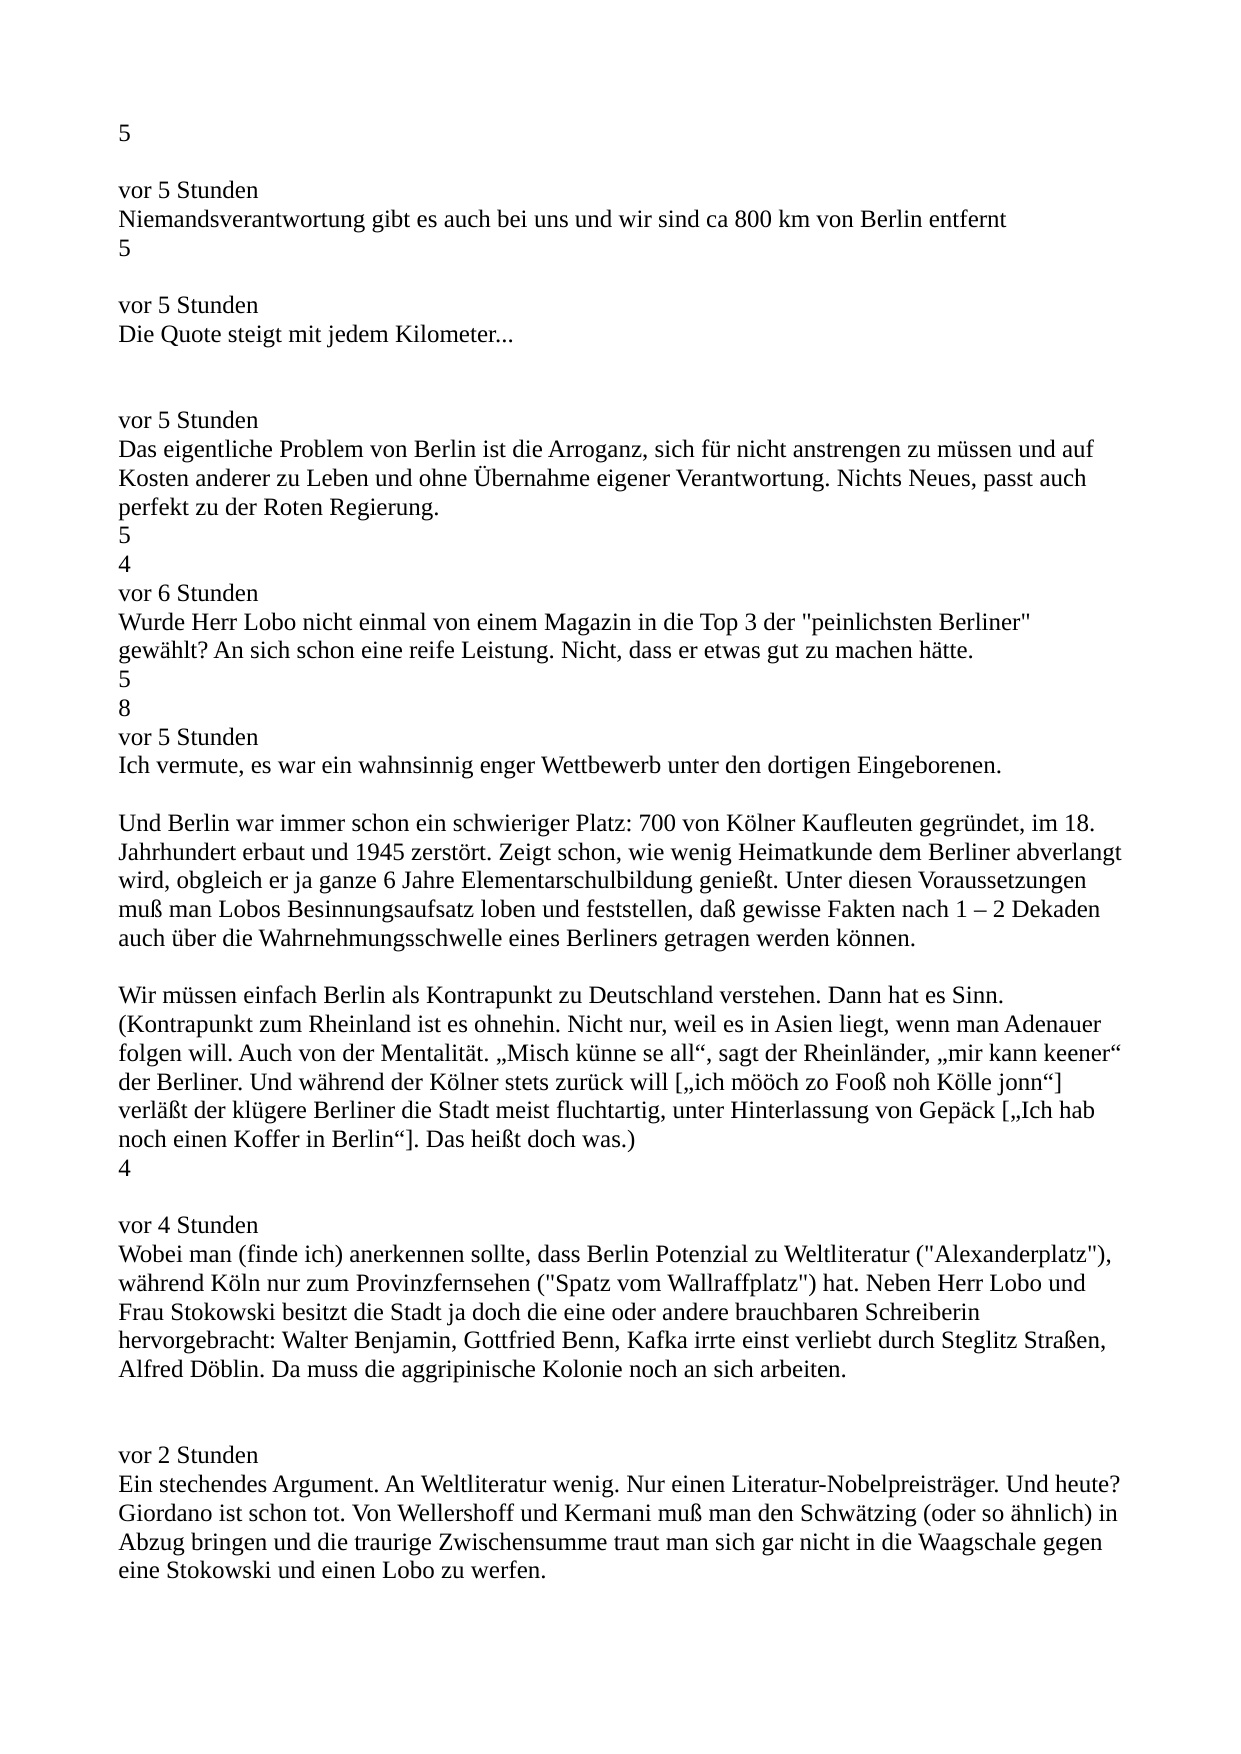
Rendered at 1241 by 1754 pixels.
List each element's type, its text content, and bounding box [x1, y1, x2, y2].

text Ich vermute, es war ein wahnsinnig enger Wettbewerb unter den dortigen Eingeborenen. [118, 751, 1122, 779]
text vor 2 Stunden [118, 1441, 1122, 1469]
text vor 5 Stunden [118, 722, 1122, 751]
text vor 5 Stunden [118, 406, 1122, 434]
text 4 [118, 1153, 1122, 1182]
text Das eigentliche Problem von Berlin ist die Arroganz, sich für nicht anstrengen zu müssen und auf Kosten anderer zu Leben und ohne Übernahme eigener Verantwortung. Nichts Neues, passt auch perfekt zu der Roten Regierung. [118, 434, 1122, 521]
text Und Berlin war immer schon ein schwieriger Platz: 700 von Kölner Kaufleuten gegründet, im 18. Jahrhundert erbaut und 1945 zerstört. Zeigt schon, wie wenig Heimatkunde dem Berliner abverlangt wird, obgleich er ja ganze 6 Jahre Elementarschulbildung genießt. Unter diesen Voraussetzungen muß man Lobos Besinnungsaufsatz loben und feststellen, daß gewisse Fakten nach 1 – 2 Dekaden auch über die Wahrnehmungsschwelle eines Berliners getragen werden können. [118, 808, 1122, 952]
text Niemandsverantwortung gibt es auch bei uns und wir sind ca 800 km von Berlin entfernt [118, 204, 1122, 233]
text Wobei man (finde ich) anerkennen sollte, dass Berlin Potenzial zu Weltliteratur ("Alexanderplatz"), während Köln nur zum Provinzfernsehen ("Spatz vom Wallraffplatz") hat. Neben Herr Lobo und Frau Stokowski besitzt die Stadt ja doch die eine oder andere brauchbaren Schreiberin hervorgebracht: Walter Benjamin, Gottfried Benn, Kafka irrte einst verliebt durch Steglitz Straßen, Alfred Döblin. Da muss die aggripinische Kolonie noch an sich arbeiten. [118, 1239, 1122, 1383]
text 5 [118, 664, 1122, 693]
text 8 [118, 693, 1122, 722]
text 5 [118, 118, 1122, 147]
text vor 6 Stunden [118, 578, 1122, 607]
text 5 [118, 521, 1122, 549]
text 5 [118, 233, 1122, 262]
text Wurde Herr Lobo nicht einmal von einem Magazin in die Top 3 der "peinlichsten Berliner" gewählt? An sich schon eine reife Leistung. Nicht, dass er etwas gut zu machen hätte. [118, 607, 1122, 664]
text vor 5 Stunden [118, 291, 1122, 319]
text vor 4 Stunden [118, 1211, 1122, 1239]
text 4 [118, 549, 1122, 578]
text vor 5 Stunden [118, 176, 1122, 204]
text Wir müssen einfach Berlin als Kontrapunkt zu Deutschland verstehen. Dann hat es Sinn. (Kontrapunkt zum Rheinland ist es ohnehin. Nicht nur, weil es in Asien liegt, wenn man Adenauer folgen will. Auch von der Mentalität. „Misch künne se all“, sagt der Rheinländer, „mir kann keener“ der Berliner. Und während der Kölner stets zurück will [„ich mööch zo Fooß noh Kölle jonn“] verläßt der klügere Berliner die Stadt meist fluchtartig, unter Hinterlassung von Gepäck [„Ich hab noch einen Koffer in Berlin“]. Das heißt doch was.) [118, 981, 1122, 1153]
text Die Quote steigt mit jedem Kilometer... [118, 319, 1122, 348]
text Ein stechendes Argument. An Weltliteratur wenig. Nur einen Literatur-Nobelpreisträger. Und heute? Giordano ist schon tot. Von Wellershoff und Kermani muß man den Schwätzing (oder so ähnlich) in Abzug bringen und die traurige Zwischensumme traut man sich gar nicht in die Waagschale gegen eine Stokowski und einen Lobo zu werfen. [118, 1469, 1122, 1584]
